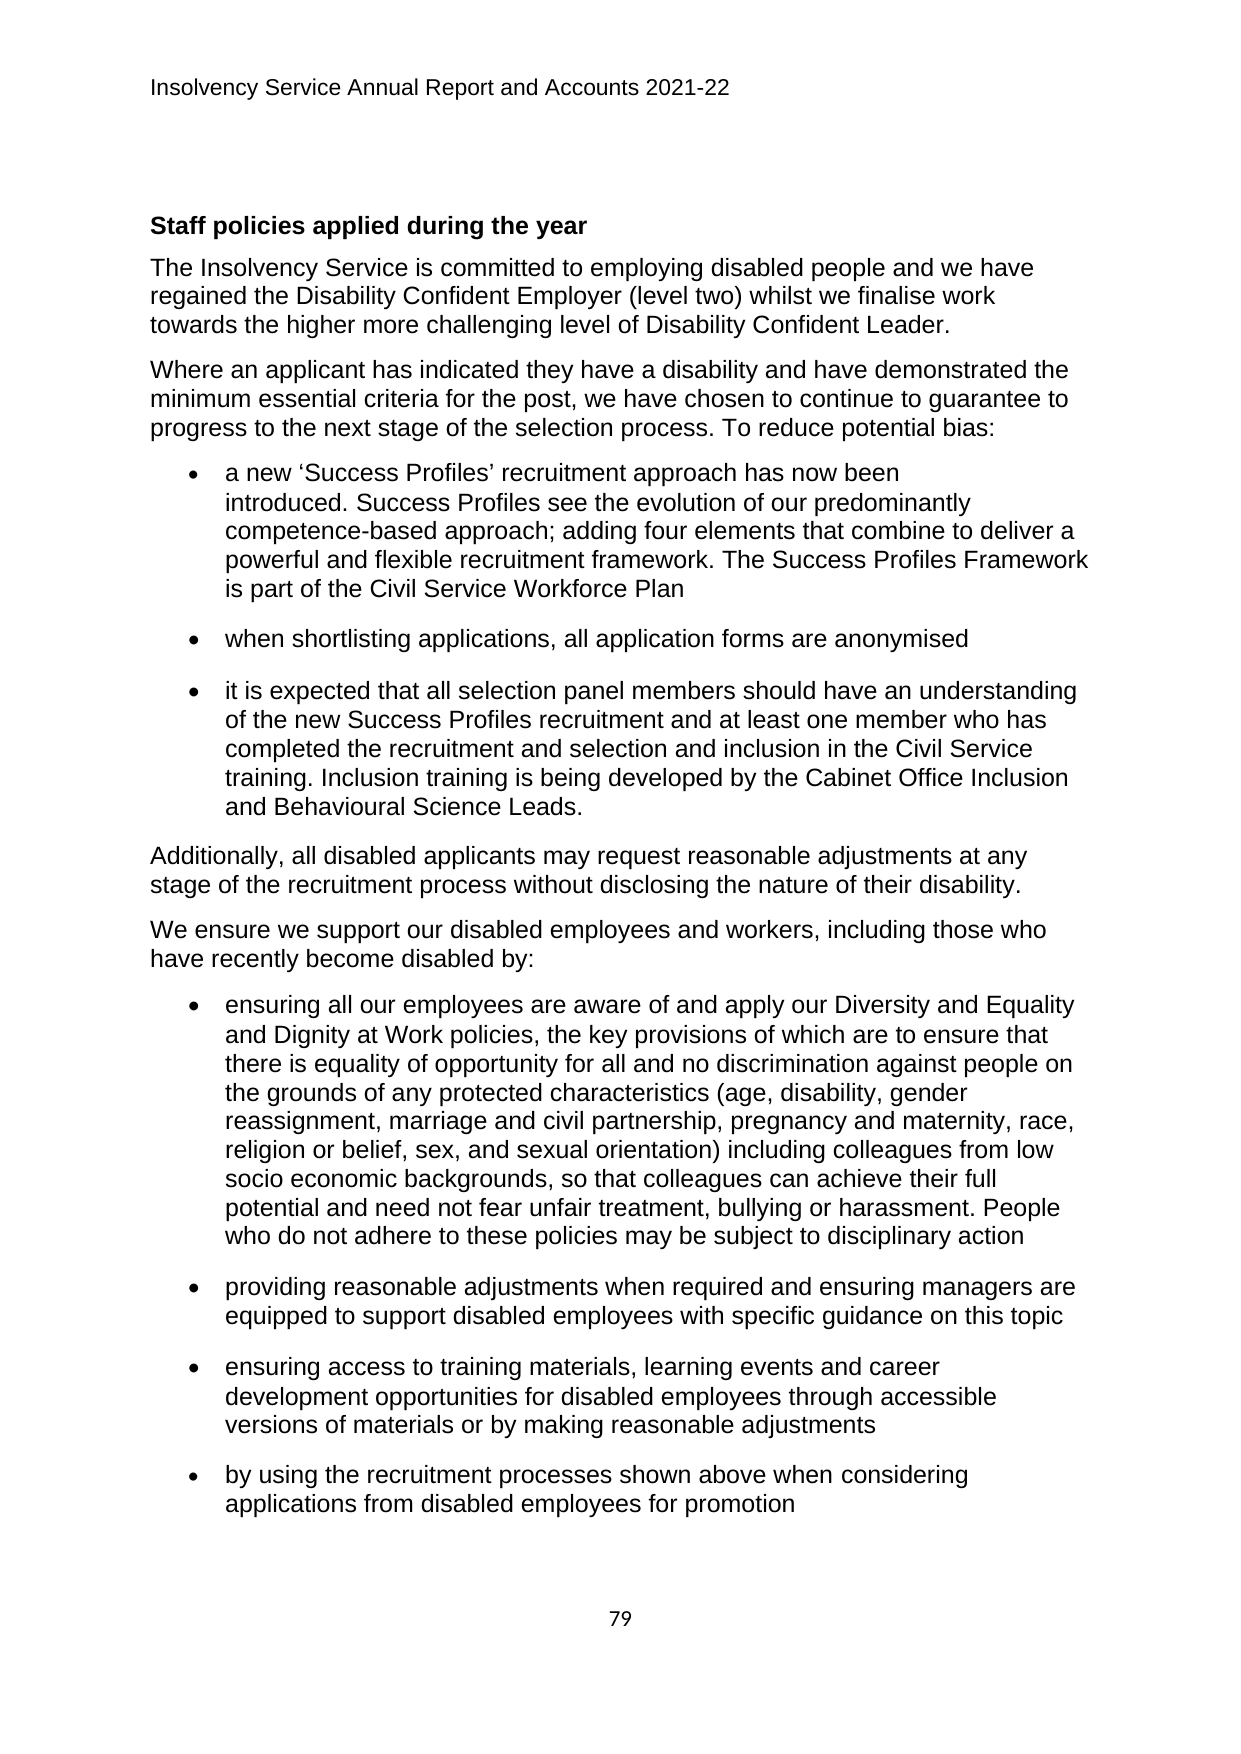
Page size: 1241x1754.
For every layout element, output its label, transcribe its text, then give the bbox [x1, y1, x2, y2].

text Additionally, all disabled applicants may request reasonable adjustments at any stage of the recruitment process without disclosing the nature of their disability. [150, 841, 1090, 899]
list ensuring access to training materials, learning events and career development opportunities for disabled employees through accessible versions of materials or by making reasonable adjustments [187, 1351, 1090, 1439]
list it is expected that all selection panel members should have an understanding of the new Success Profiles recruitment and at least one member who has completed the recruitment and selection and inclusion in the Civil Service training. Inclusion training is being developed by the Cabinet Office Inclusion and Behavioural Science Leads. [187, 675, 1090, 820]
list by using the recruitment processes shown above when considering applications from disabled employees for promotion [187, 1460, 1090, 1518]
subtitle Staff policies applied during the year [150, 211, 1090, 240]
list providing reasonable adjustments when required and ensuring managers are equipped to support disabled employees with specific guidance on this topic [187, 1271, 1090, 1330]
text The Insolvency Service is committed to employing disabled people and we have regained the Disability Confident Employer (level two) whilst we finalise work towards the higher more challenging level of Disability Confident Leader. [150, 253, 1090, 339]
text We ensure we support our disabled employees and workers, including those who have recently become disabled by: [150, 915, 1090, 973]
list when shortlisting applications, all application forms are anonymised [187, 623, 1090, 654]
list a new ‘Success Profiles’ recruitment approach has now been introduced. Success Profiles see the evolution of our predominantly competence-based approach; adding four elements that combine to deliver a powerful and flexible recruitment framework. The Success Profiles Framework is part of the Civil Service Workforce Plan [187, 458, 1090, 603]
text Where an applicant has indicated they have a disability and have demonstrated the minimum essential criteria for the post, we have chosen to continue to guarantee to progress to the next stage of the selection process. To reduce potential bias: [150, 356, 1090, 442]
list ensuring all our employees are aware of and apply our Diversity and Equality and Dignity at Work policies, the key provisions of which are to ensure that there is equality of opportunity for all and no discrimination against people on the grounds of any protected characteristics (age, disability, gender reassignment, marriage and civil partnership, pregnancy and maternity, race, religion or belief, sex, and sexual orientation) including colleagues from low socio economic backgrounds, so that colleagues can achieve their full potential and need not fear unfair treatment, bullying or harassment. People who do not adhere to these policies may be subject to disciplinary action [187, 989, 1090, 1250]
